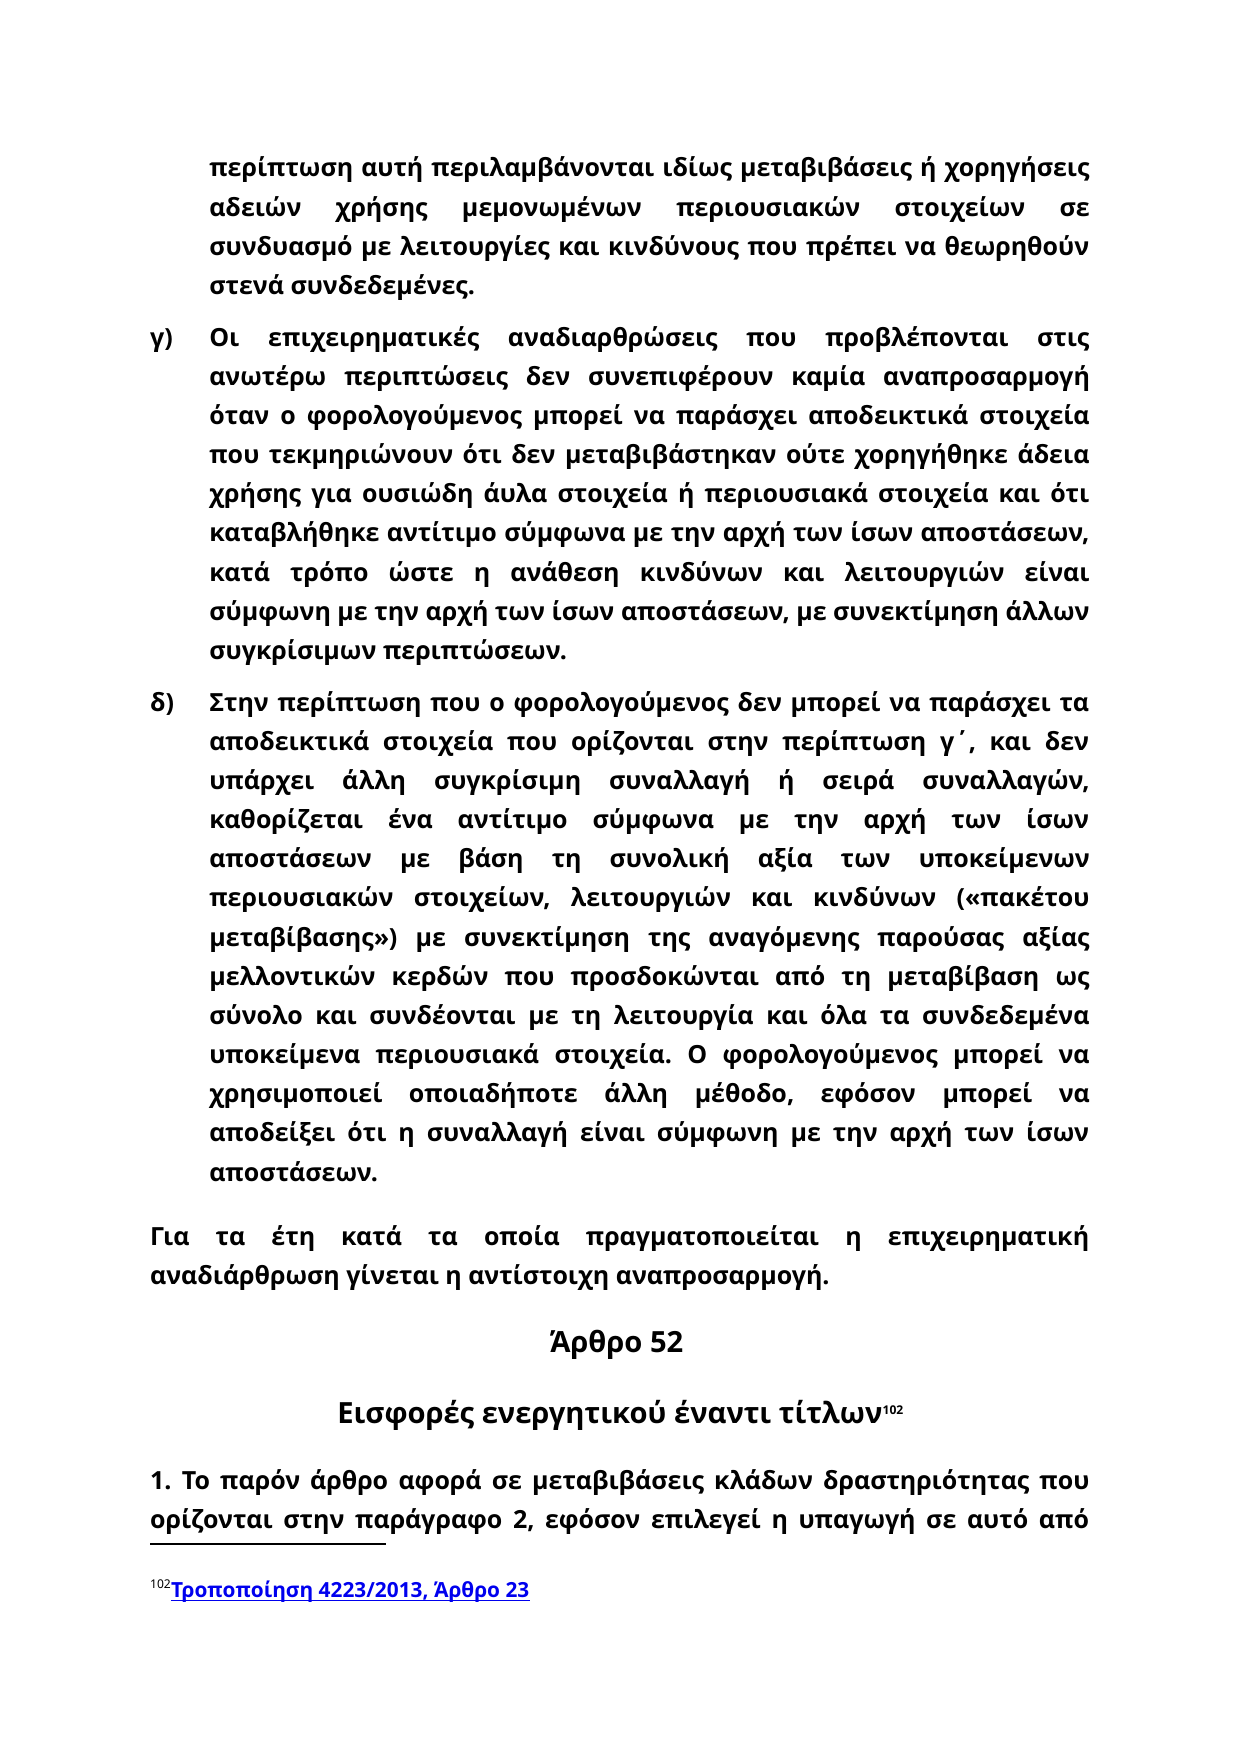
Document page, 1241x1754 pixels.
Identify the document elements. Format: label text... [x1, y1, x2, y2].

text Για τα έτη κατά τα οποία πραγματοποιείται η επιχειρηματική αναδιάρθρωση γίνεται η αντίστοιχη αναπροσαρμογή. [150, 1218, 1090, 1292]
subtitle Εισφορές ενεργητικού έναντι τίτλων [150, 1392, 1090, 1432]
text 1. Το παρόν άρθρο αφορά σε μεταβιβάσεις κλάδων δραστηριότητας που ορίζονται στην παράγραφο 2, εφόσον επιλεγεί η υπαγωγή σε αυτό από [150, 1463, 1090, 1536]
text Τροποποίηση 4223/2013, Άρθρο 23 [150, 1576, 1090, 1604]
list περίπτωση αυτή περιλαμβάνονται ιδίως μεταβιβάσεις ή χορηγήσεις αδειών χρήσης μεμονωμένων περιουσιακών στοιχείων σε συνδυασμό με λειτουργίες και κινδύνους που πρέπει να θεωρηθούν στενά συνδεδεμένες. [150, 150, 1090, 302]
subtitle Άρθρο 52 [150, 1322, 1090, 1361]
list δ) Στην περίπτωση που ο φορολογούμενος δεν μπορεί να παράσχει τα αποδεικτικά στοιχεία που ορίζονται στην περίπτωση γ΄, και δεν υπάρχει άλλη συγκρίσιμη συναλλαγή ή σειρά συναλλαγών, καθορίζεται ένα αντίτιμο σύμφωνα με την αρχή των ίσων αποστάσεων με βάση τη συνολική αξία των υποκείμενων περιουσιακών στοιχείων, λειτουργιών και κινδύνων («πακέτου μεταβίβασης») με συνεκτίμηση της αναγόμενης παρούσας αξίας μελλοντικών κερδών που προσδοκώνται από τη μεταβίβαση ως σύνολο και συνδέονται με τη λειτουργία και όλα τα συνδεδεμένα υποκείμενα περιουσιακά στοιχεία. Ο φορολογούμενος μπορεί να χρησιμοποιεί οποιαδήποτε άλλη μέθοδο, εφόσον μπορεί να αποδείξει ότι η συναλλαγή είναι σύμφωνη με την αρχή των ίσων αποστάσεων. [150, 684, 1090, 1188]
list γ) Οι επιχειρηματικές αναδιαρθρώσεις που προβλέπονται στις ανωτέρω περιπτώσεις δεν συνεπιφέρουν καμία αναπροσαρμογή όταν ο φορολογούμενος μπορεί να παράσχει αποδεικτικά στοιχεία που τεκμηριώνουν ότι δεν μεταβιβάστηκαν ούτε χορηγήθηκε άδεια χρήσης για ουσιώδη άυλα στοιχεία ή περιουσιακά στοιχεία και ότι καταβλήθηκε αντίτιμο σύμφωνα με την αρχή των ίσων αποστάσεων, κατά τρόπο ώστε η ανάθεση κινδύνων και λειτουργιών είναι σύμφωνη με την αρχή των ίσων αποστάσεων, με συνεκτίμηση άλλων συγκρίσιμων περιπτώσεων. [150, 319, 1090, 667]
